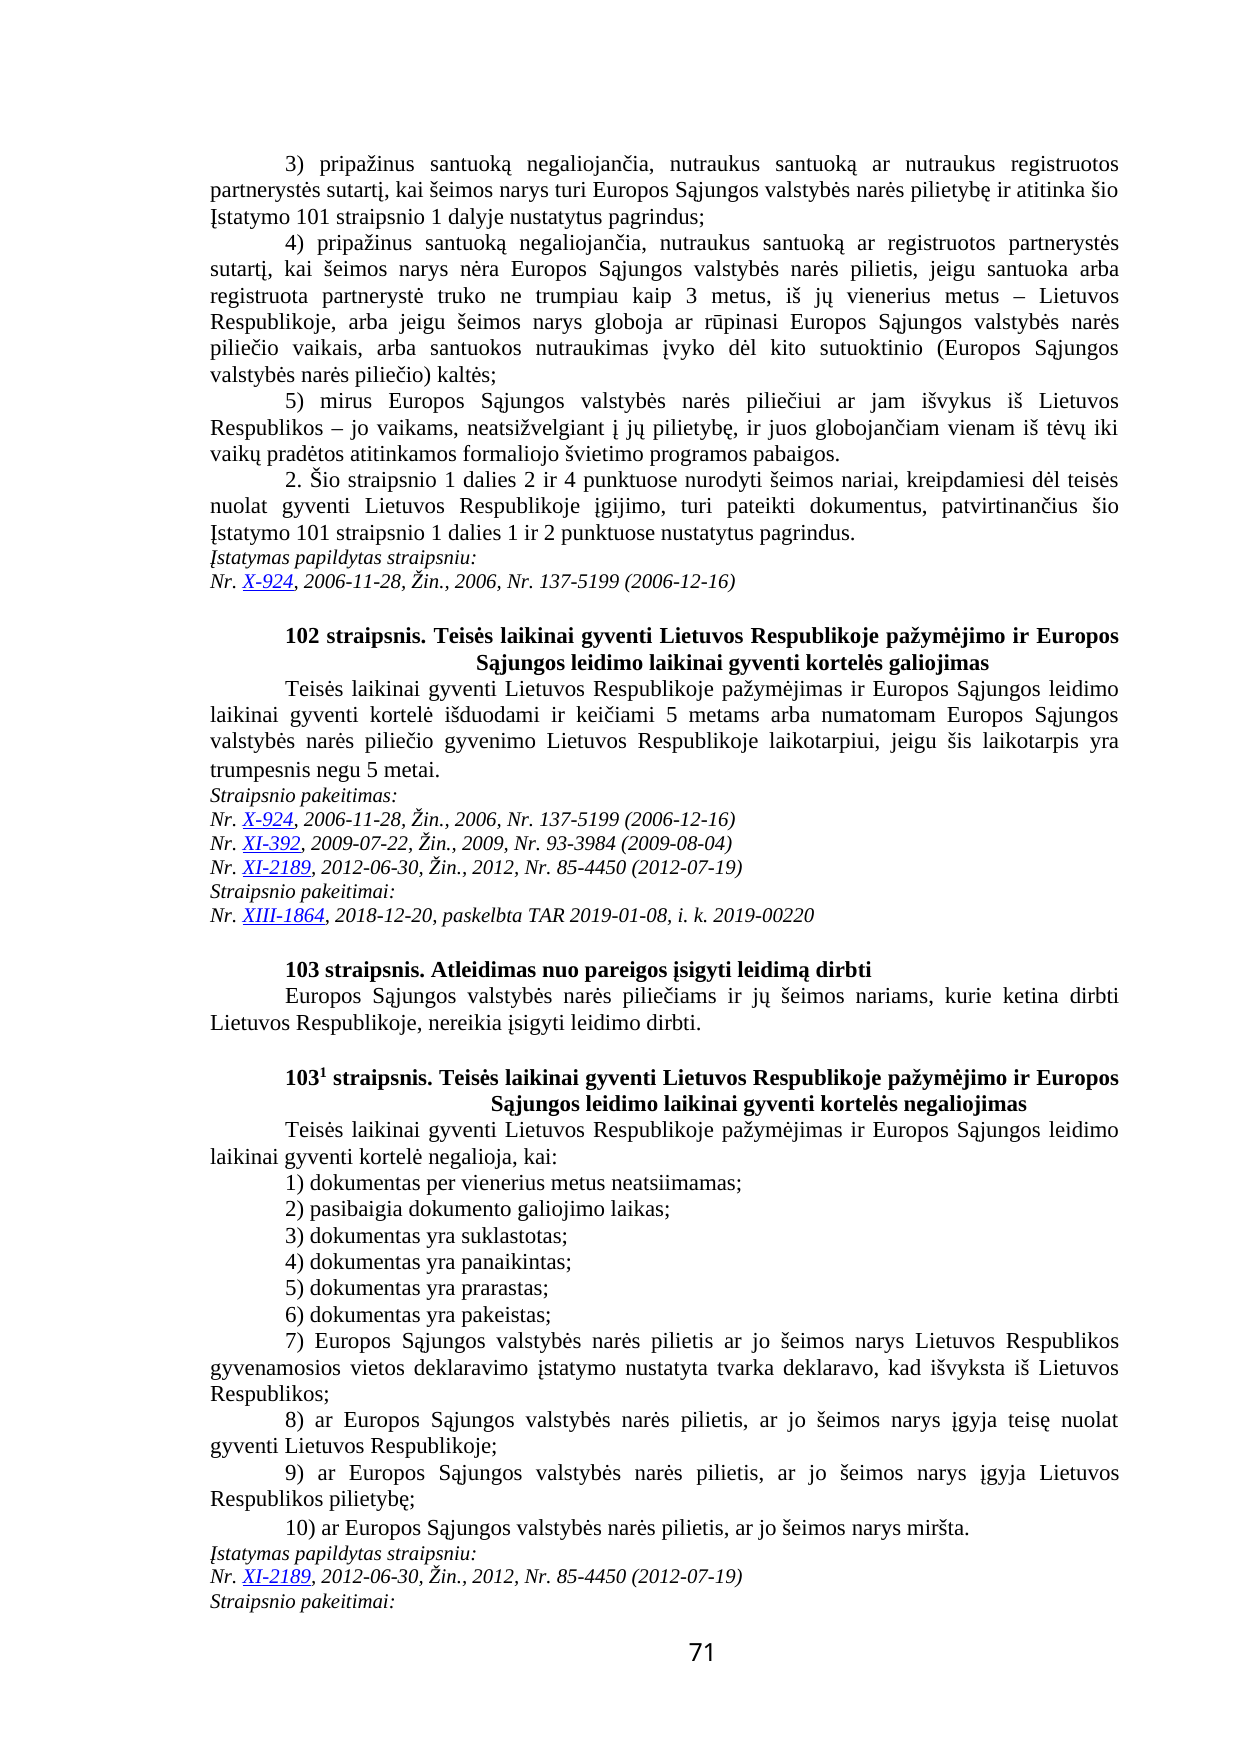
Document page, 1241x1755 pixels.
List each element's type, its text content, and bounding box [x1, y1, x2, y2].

text Nr. X-924, 2006-11-28, Žin., 2006, Nr. 137-5199 (2006-12-16) [210, 807, 1120, 831]
text 6) dokumentas yra pakeistas; [210, 1301, 1120, 1327]
text 1031 straipsnis. Teisės laikinai gyventi Lietuvos Respublikoje pažymėjimo ir Europos Sąjungos leidimo laikinai gyventi kortelės negaliojimas [285, 1064, 1120, 1116]
text 2. Šio straipsnio 1 dalies 2 ir 4 punktuose nurodyti šeimos nariai, kreipdamiesi dėl teisės nuolat gyventi Lietuvos Respublikoje įgijimo, turi pateikti dokumentus, patvirtinančius šio Įstatymo 101 straipsnio 1 dalies 1 ir 2 punktuose nustatytus pagrindus. [210, 466, 1120, 545]
text 5) mirus Europos Sąjungos valstybės narės piliečiui ar jam išvykus iš Lietuvos Respublikos – jo vaikams, neatsižvelgiant į jų pilietybę, ir juos globojančiam vienam iš tėvų iki vaikų pradėtos atitinkamos formaliojo švietimo programos pabaigos. [210, 387, 1120, 466]
text 10) ar Europos Sąjungos valstybės narės pilietis, ar jo šeimos narys miršta. [210, 1512, 1120, 1540]
text 4) dokumentas yra panaikintas; [210, 1248, 1120, 1274]
text Įstatymas papildytas straipsniu: [210, 1540, 1120, 1564]
text Europos Sąjungos valstybės narės piliečiams ir jų šeimos nariams, kurie ketina dirbti Lietuvos Respublikoje, nereikia įsigyti leidimo dirbti. [210, 982, 1120, 1035]
text 3) pripažinus santuoką negaliojančia, nutraukus santuoką ar nutraukus registruotos partnerystės sutartį, kai šeimos narys turi Europos Sąjungos valstybės narės pilietybę ir atitinka šio Įstatymo 101 straipsnio 1 dalyje nustatytus pagrindus; [210, 150, 1120, 229]
text Straipsnio pakeitimai: [210, 1588, 1120, 1613]
text 2) pasibaigia dokumento galiojimo laikas; [210, 1195, 1120, 1222]
text Nr. XI-2189, 2012-06-30, Žin., 2012, Nr. 85-4450 (2012-07-19) [210, 1564, 1120, 1588]
text Įstatymas papildytas straipsniu: [210, 545, 1120, 569]
text Teisės laikinai gyventi Lietuvos Respublikoje pažymėjimas ir Europos Sąjungos leidimo laikinai gyventi kortelė negalioja, kai: [210, 1116, 1120, 1169]
text 103 straipsnis. Atleidimas nuo pareigos įsigyti leidimą dirbti [210, 956, 1120, 982]
text Nr. XIII-1864, 2018-12-20, paskelbta TAR 2019-01-08, i. k. 2019-00220 [210, 903, 1120, 927]
text 102 straipsnis. Teisės laikinai gyventi Lietuvos Respublikoje pažymėjimo ir Europos Sąjungos leidimo laikinai gyventi kortelės galiojimas [285, 622, 1120, 675]
text 9) ar Europos Sąjungos valstybės narės pilietis, ar jo šeimos narys įgyja Lietuvos Respublikos pilietybę; [210, 1459, 1120, 1512]
text Straipsnio pakeitimas: [210, 783, 1120, 807]
text 1) dokumentas per vienerius metus neatsiimamas; [210, 1169, 1120, 1195]
text 3) dokumentas yra suklastotas; [210, 1222, 1120, 1248]
text 5) dokumentas yra prarastas; [210, 1274, 1120, 1301]
text 4) pripažinus santuoką negaliojančia, nutraukus santuoką ar registruotos partnerystės sutartį, kai šeimos narys nėra Europos Sąjungos valstybės narės pilietis, jeigu santuoka arba registruota partnerystė truko ne trumpiau kaip 3 metus, iš jų vienerius metus – Lietuvos Respublikoje, arba jeigu šeimos narys globoja ar rūpinasi Europos Sąjungos valstybės narės piliečio vaikais, arba santuokos nutraukimas įvyko dėl kito sutuoktinio (Europos Sąjungos valstybės narės piliečio) kaltės; [210, 229, 1120, 387]
text 7) Europos Sąjungos valstybės narės pilietis ar jo šeimos narys Lietuvos Respublikos gyvenamosios vietos deklaravimo įstatymo nustatyta tvarka deklaravo, kad išvyksta iš Lietuvos Respublikos; [210, 1327, 1120, 1406]
text 8) ar Europos Sąjungos valstybės narės pilietis, ar jo šeimos narys įgyja teisę nuolat gyventi Lietuvos Respublikoje; [210, 1406, 1120, 1459]
text Nr. XI-392, 2009-07-22, Žin., 2009, Nr. 93-3984 (2009-08-04) [210, 831, 1120, 855]
text Nr. XI-2189, 2012-06-30, Žin., 2012, Nr. 85-4450 (2012-07-19) [210, 855, 1120, 879]
text Teisės laikinai gyventi Lietuvos Respublikoje pažymėjimas ir Europos Sąjungos leidimo laikinai gyventi kortelė išduodami ir keičiami 5 metams arba numatomam Europos Sąjungos valstybės narės piliečio gyvenimo Lietuvos Respublikoje laikotarpiui, jeigu šis laikotarpis yra trumpesnis negu 5 metai. [210, 675, 1120, 783]
text Nr. X-924, 2006-11-28, Žin., 2006, Nr. 137-5199 (2006-12-16) [210, 569, 1120, 593]
text Straipsnio pakeitimai: [210, 879, 1120, 903]
